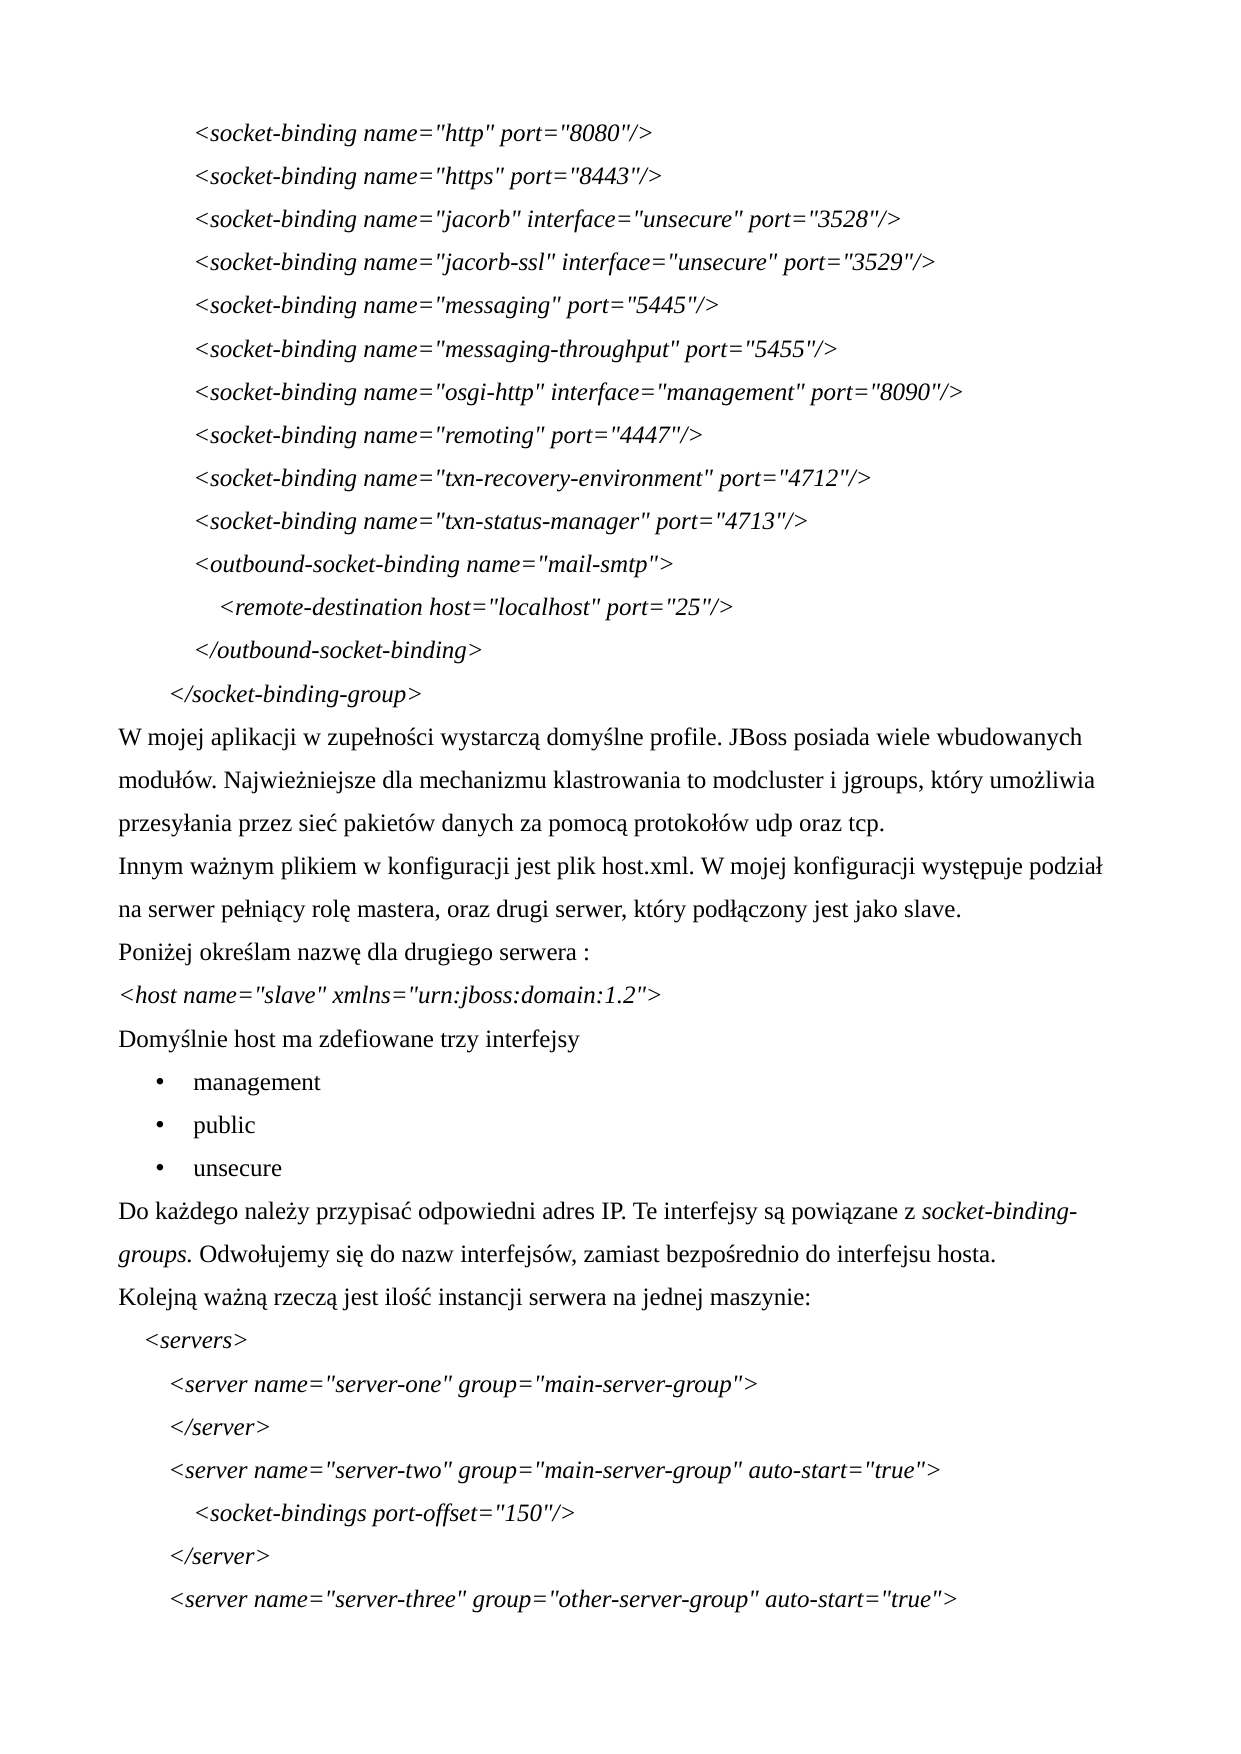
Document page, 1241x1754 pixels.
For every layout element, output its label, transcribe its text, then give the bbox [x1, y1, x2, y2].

text <remote-destination host="localhost" port="25"/> [118, 592, 1122, 621]
text <socket-binding name="messaging-throughput" port="5455"/> [118, 334, 1122, 362]
text <host name="slave" xmlns="urn:jboss:domain:1.2"> [118, 981, 1122, 1009]
text Innym ważnym plikiem w konfiguracji jest plik host.xml. W mojej konfiguracji występuje podział na serwer pełniący rolę mastera, oraz drugi serwer, który podłączony jest jako slave. [118, 851, 1122, 923]
text Domyślnie host ma zdefiowane trzy interfejsy [118, 1024, 1122, 1052]
text <socket-binding name="txn-recovery-environment" port="4712"/> [118, 463, 1122, 492]
text W mojej aplikacji w zupełności wystarczą domyślne profile. JBoss posiada wiele wbudowanych modułów. Najwieżniejsze dla mechanizmu klastrowania to modcluster i jgroups, który umożliwia przesyłania przez sieć pakietów danych za pomocą protokołów udp oraz tcp. [118, 722, 1122, 837]
list public [156, 1110, 1122, 1139]
list unsecure [156, 1153, 1122, 1182]
text <servers> [118, 1326, 1122, 1354]
text <socket-binding name="https" port="8443"/> [118, 161, 1122, 190]
text </server> [118, 1541, 1122, 1570]
text </socket-binding-group> [118, 679, 1122, 707]
list management [156, 1067, 1122, 1096]
text Poniżej określam nazwę dla drugiego serwera : [118, 937, 1122, 966]
text <server name="server-one" group="main-server-group"> [118, 1369, 1122, 1397]
text <socket-binding name="jacorb-ssl" interface="unsecure" port="3529"/> [118, 247, 1122, 276]
text <socket-binding name="jacorb" interface="unsecure" port="3528"/> [118, 204, 1122, 233]
text <socket-binding name="osgi-http" interface="management" port="8090"/> [118, 377, 1122, 406]
text <outbound-socket-binding name="mail-smtp"> [118, 549, 1122, 578]
text <socket-binding name="txn-status-manager" port="4713"/> [118, 506, 1122, 535]
text <socket-binding name="messaging" port="5445"/> [118, 291, 1122, 319]
text <socket-binding name="http" port="8080"/> [118, 118, 1122, 147]
text <server name="server-two" group="main-server-group" auto-start="true"> [118, 1455, 1122, 1484]
text <server name="server-three" group="other-server-group" auto-start="true"> [118, 1584, 1122, 1613]
text </server> [118, 1412, 1122, 1441]
text </outbound-socket-binding> [118, 636, 1122, 664]
text Do każdego należy przypisać odpowiedni adres IP. Te interfejsy są powiązane z socket-binding-groups. Odwołujemy się do nazw interfejsów, zamiast bezpośrednio do interfejsu hosta. [118, 1196, 1122, 1268]
text <socket-binding name="remoting" port="4447"/> [118, 420, 1122, 449]
text Kolejną ważną rzeczą jest ilość instancji serwera na jednej maszynie: [118, 1282, 1122, 1311]
text <socket-bindings port-offset="150"/> [118, 1498, 1122, 1527]
